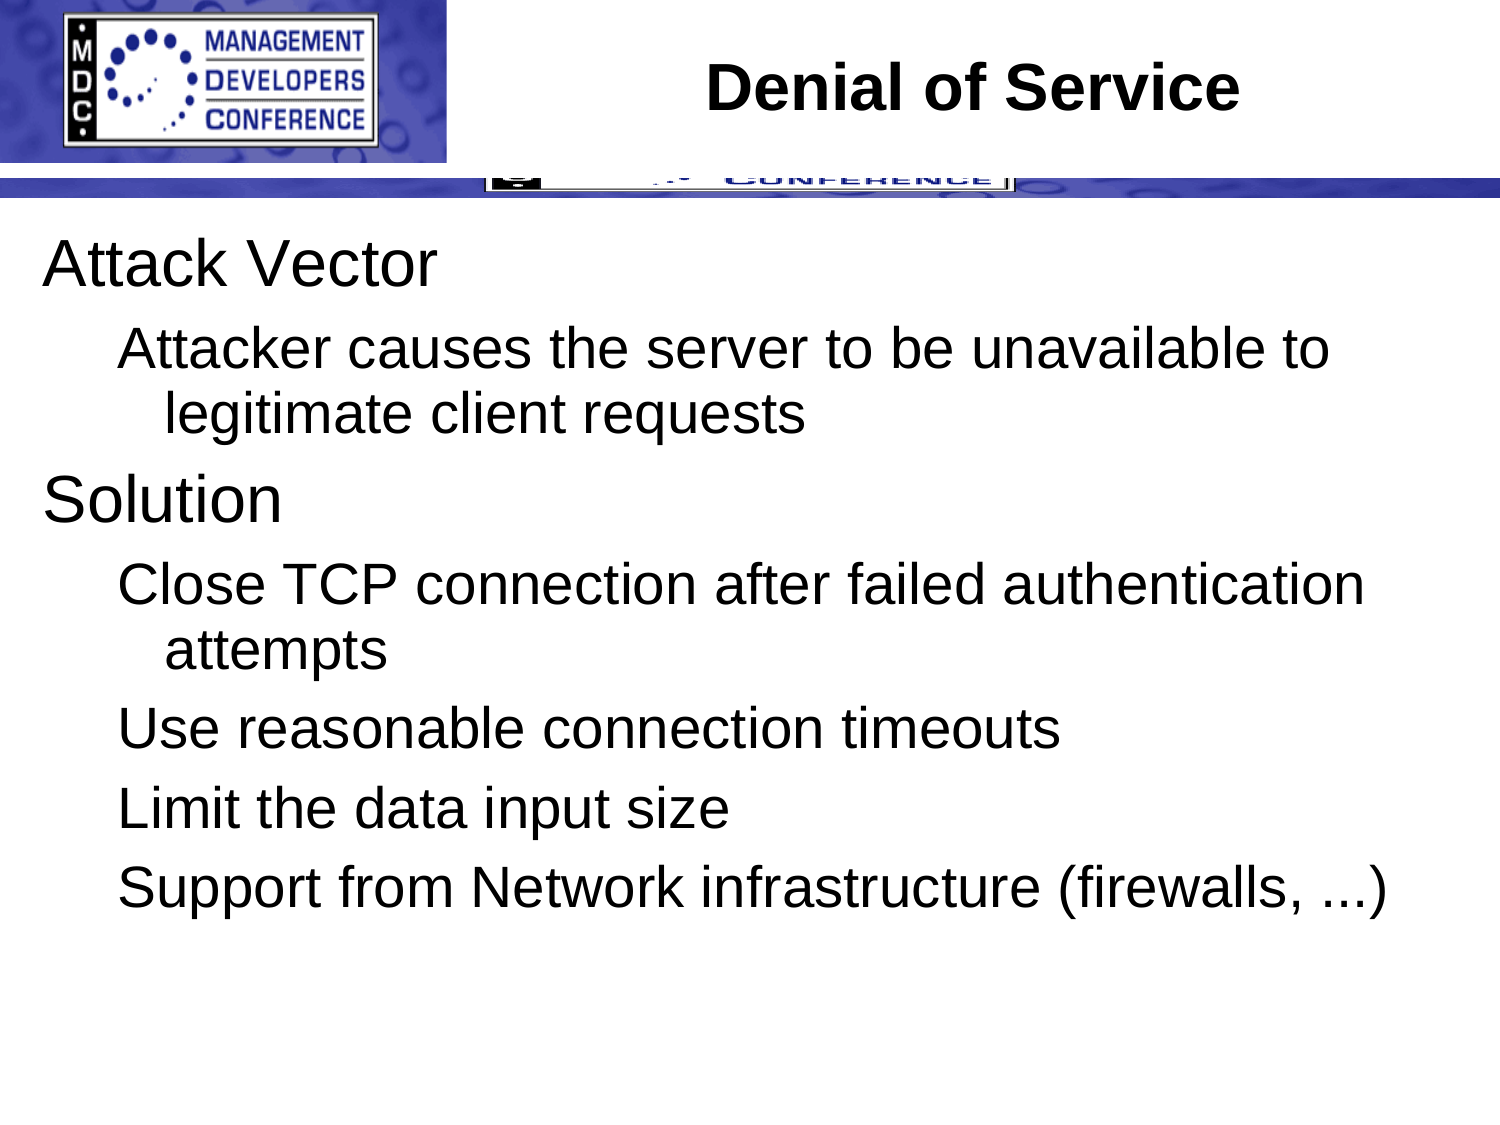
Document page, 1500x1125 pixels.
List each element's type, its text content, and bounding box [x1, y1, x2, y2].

list Attack Vector Attacker causes the server to be unavailable to legitimate client requests Solution Close TCP connection after failed authentication attempts Use reasonable connection timeouts Limit the data input size Support from Network infrastructure (firewalls, ...) [42, 226, 1433, 1067]
picture [0, 0, 447, 163]
picture [0, 178, 1500, 198]
title Denial of Service [447, 0, 1500, 176]
